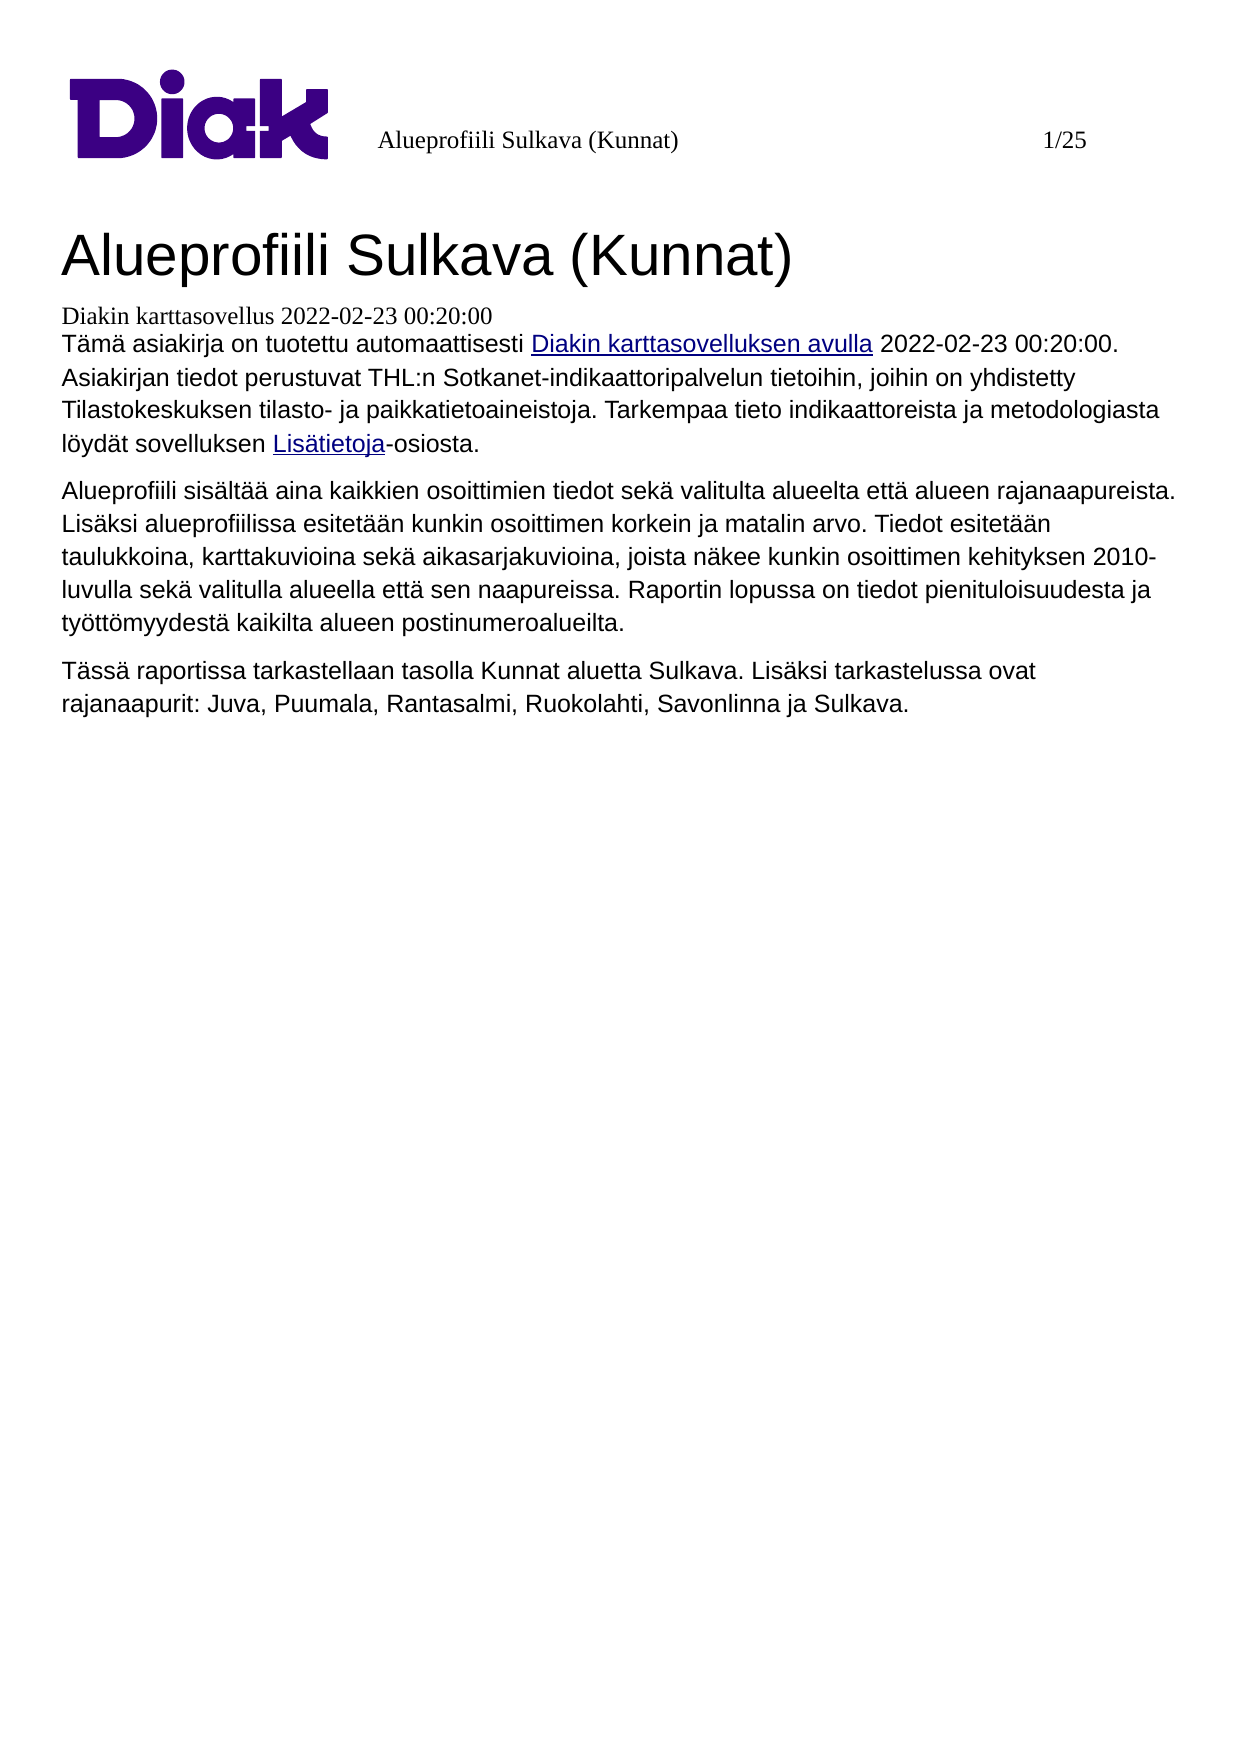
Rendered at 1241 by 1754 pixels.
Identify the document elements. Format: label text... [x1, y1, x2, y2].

text Alueprofiili sisältää aina kaikkien osoittimien tiedot sekä valitulta alueelta että alueen rajanaapureista. Lisäksi alueprofiilissa esitetään kunkin osoittimen korkein ja matalin arvo. Tiedot esitetään taulukkoina, karttakuvioina sekä aikasarjakuvioina, joista näkee kunkin osoittimen kehityksen 2010-luvulla sekä valitulla alueella että sen naapureissa. Raportin lopussa on tiedot pienituloisuudesta ja työttömyydestä kaikilta alueen postinumeroalueilta. [61, 476, 1179, 637]
text Tässä raportissa tarkastellaan tasolla Kunnat aluetta Sulkava. Lisäksi tarkastelussa ovat rajanaapurit: Juva, Puumala, Rantasalmi, Ruokolahti, Savonlinna ja Sulkava. [61, 656, 1179, 718]
text Diakin karttasovellus 2022-02-23 00:20:00 [61, 301, 1179, 329]
text Tämä asiakirja on tuotettu automaattisesti Diakin karttasovelluksen avulla 2022-02-23 00:20:00. Asiakirjan tiedot perustuvat THL:n Sotkanet-indikaattoripalvelun tietoihin, joihin on yhdistetty Tilastokeskuksen tilasto- ja paikkatietoaineistoja. Tarkempaa tieto indikaattoreista ja metodologiasta löydät sovelluksen Lisätietoja-osiosta. [61, 329, 1179, 457]
title Alueprofiili Sulkava (Kunnat) [61, 221, 1179, 288]
